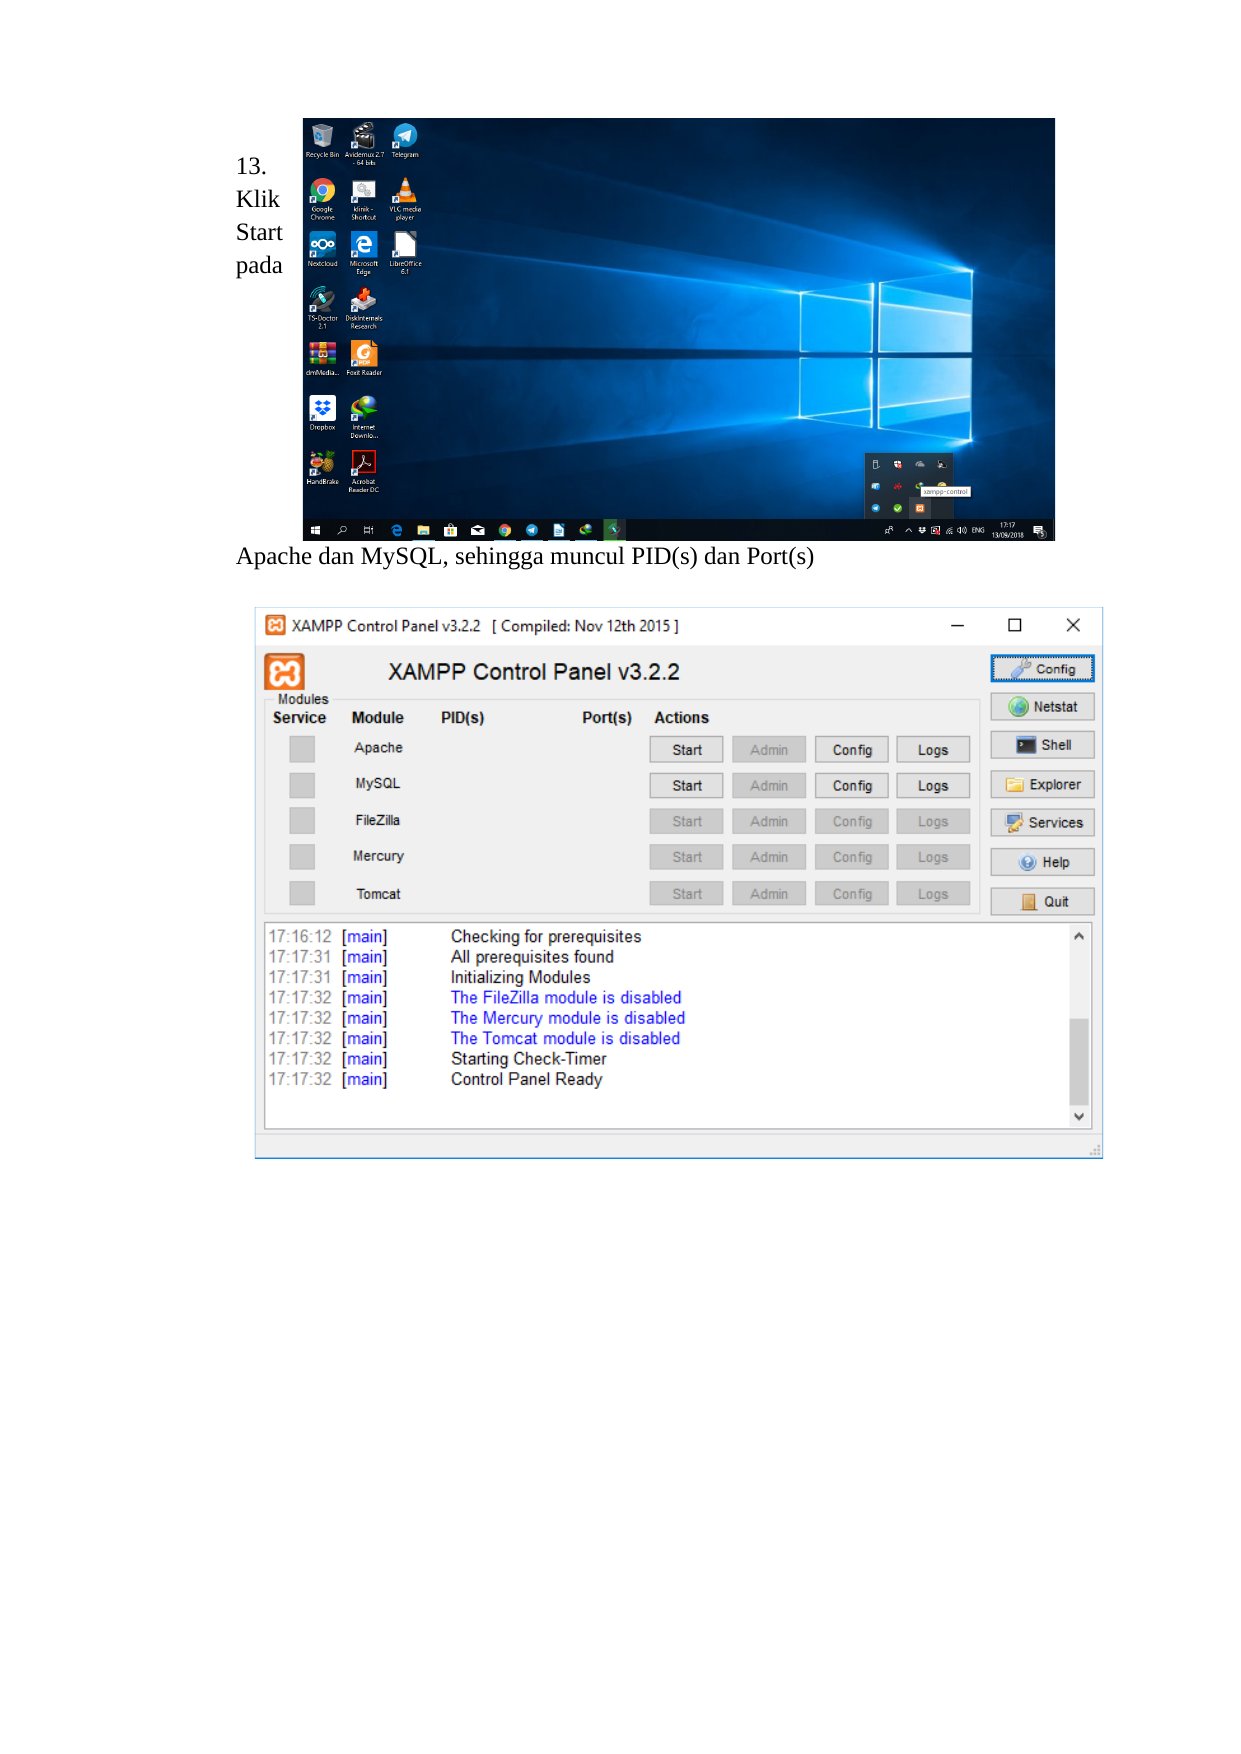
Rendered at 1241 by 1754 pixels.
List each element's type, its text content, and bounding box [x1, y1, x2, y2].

text [1055, 151, 1122, 279]
text Apache dan MySQL, sehingga muncul PID(s) dan Port(s) [236, 541, 1122, 570]
picture [254, 607, 1104, 1159]
text 13. Klik Start pada [236, 151, 302, 279]
picture [302, 118, 1055, 541]
